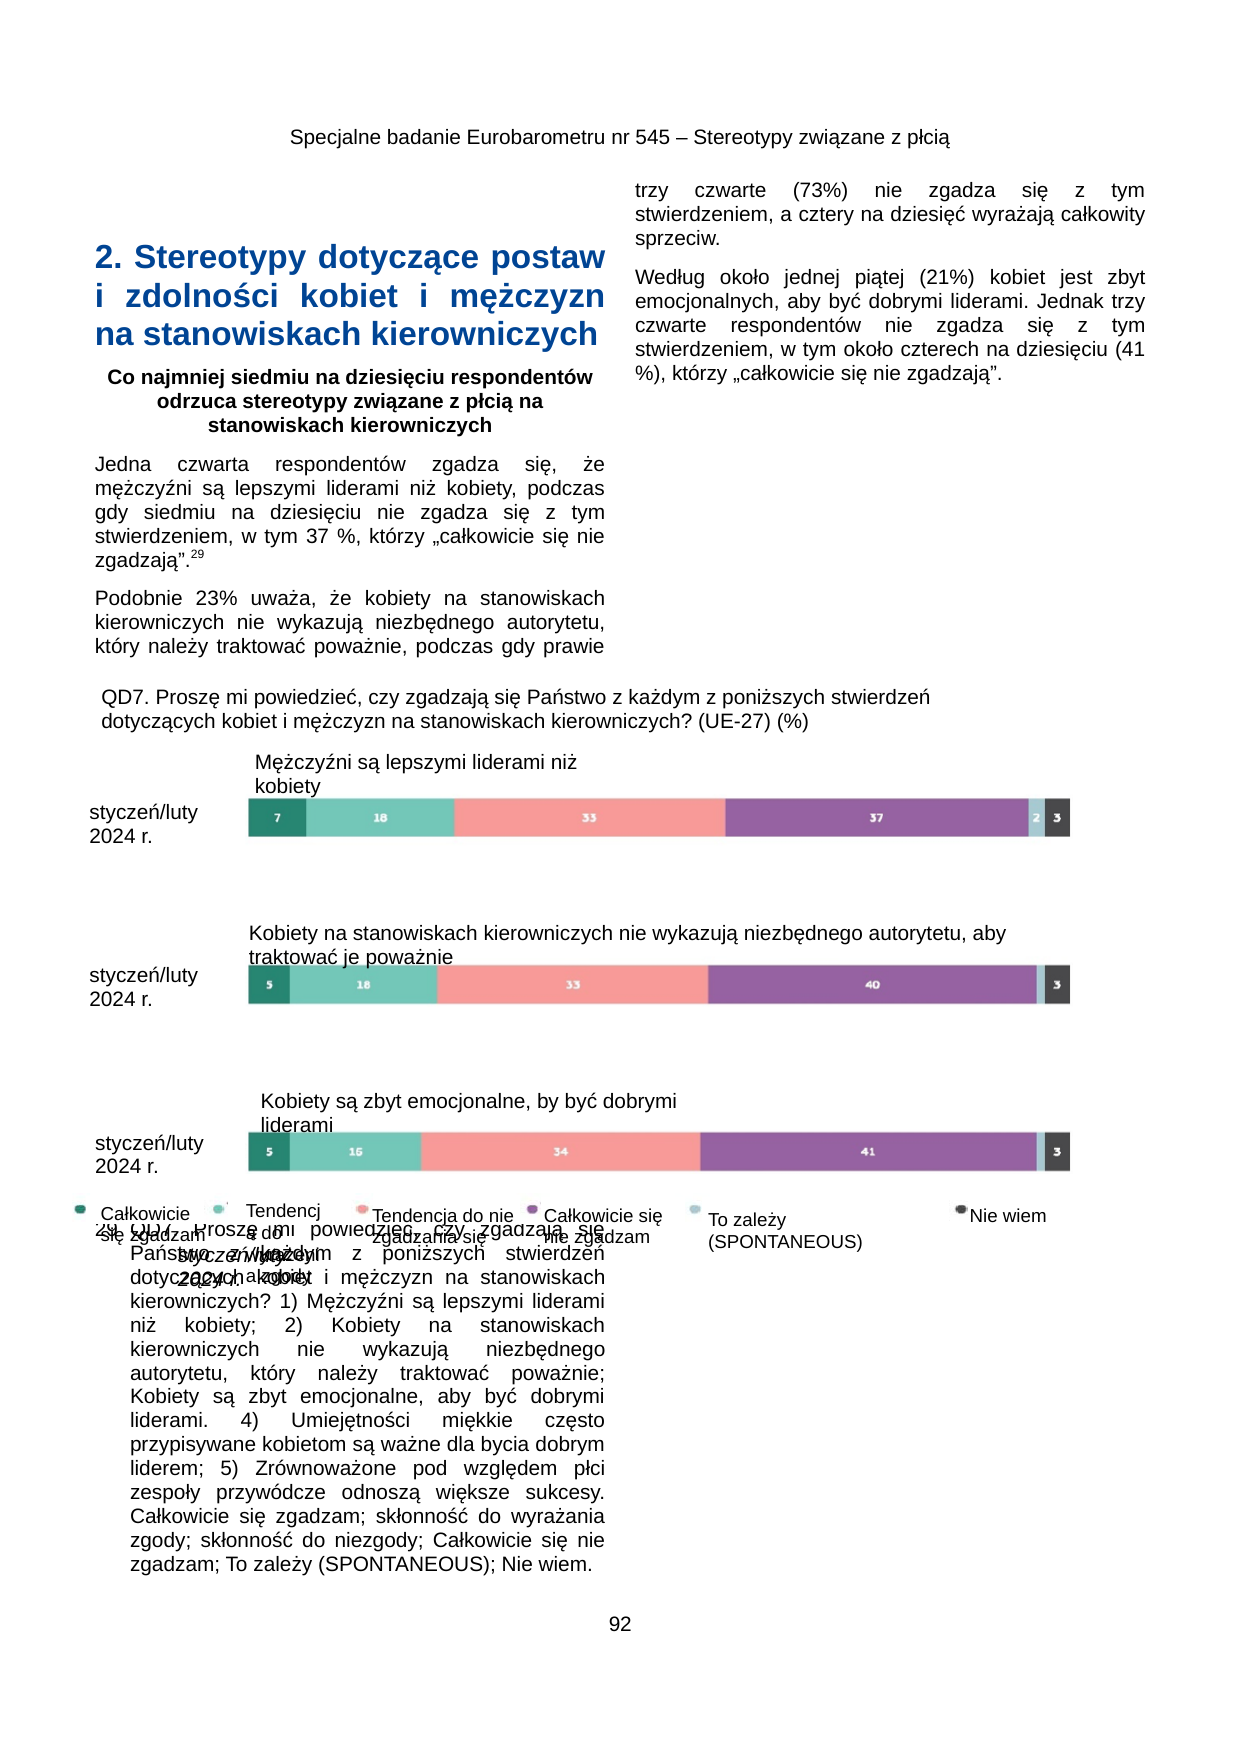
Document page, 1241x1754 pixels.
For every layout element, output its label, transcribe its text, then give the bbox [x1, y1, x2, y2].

subtitle 2. Stereotypy dotyczące postaw i zdolności kobiet i mężczyzn na stanowiskach kierowniczych [94, 237, 605, 353]
picture [245, 792, 1073, 1174]
text Jedna czwarta respondentów zgadza się, że mężczyźni są lepszymi liderami niż kobiety, podczas gdy siedmiu na dziesięciu nie zgadza się z tym stwierdzeniem, w tym 37 %, którzy „całkowicie się nie zgadzają”. [94, 452, 605, 571]
text Według około jednej piątej (21%) kobiet jest zbyt emocjonalnych, aby być dobrymi liderami. Jednak trzy czwarte respondentów nie zgadza się z tym stwierdzeniem, w tym około czterech na dziesięciu (41 %), którzy „całkowicie się nie zgadzają”. [635, 264, 1146, 384]
text trzy czwarte (73%) nie zgadza się z tym stwierdzeniem, a cztery na dziesięć wyrażają całkowity sprzeciw. [635, 178, 1146, 250]
text Co najmniej siedmiu na dziesięciu respondentów odrzuca stereotypy związane z płcią na stanowiskach kierowniczych [94, 365, 605, 437]
text Podobnie 23% uważa, że kobiety na stanowiskach kierowniczych nie wykazują niezbędnego autorytetu, który należy traktować poważnie, podczas gdy prawie [94, 586, 605, 658]
text QD7. Proszę mi powiedzieć, czy zgadzają się Państwo z każdym z poniższych stwierdzeń dotyczących kobiet i mężczyzn na stanowiskach kierowniczych? 1) Mężczyźni są lepszymi liderami niż kobiety; 2) Kobiety na stanowiskach kierowniczych nie wykazują niezbędnego autorytetu, który należy traktować poważnie; Kobiety są zbyt emocjonalne, aby być dobrymi liderami. 4) Umiejętności miękkie często przypisywane kobietom są ważne dla bycia dobrym liderem; 5) Zrównoważone pod względem płci zespoły przywódcze odnoszą większe sukcesy. Całkowicie się zgadzam; skłonność do wyrażania zgody; skłonność do niezgody; Całkowicie się nie zgadzam; To zależy (SPONTANEOUS); Nie wiem. [94, 1224, 605, 1576]
picture [68, 1187, 968, 1224]
